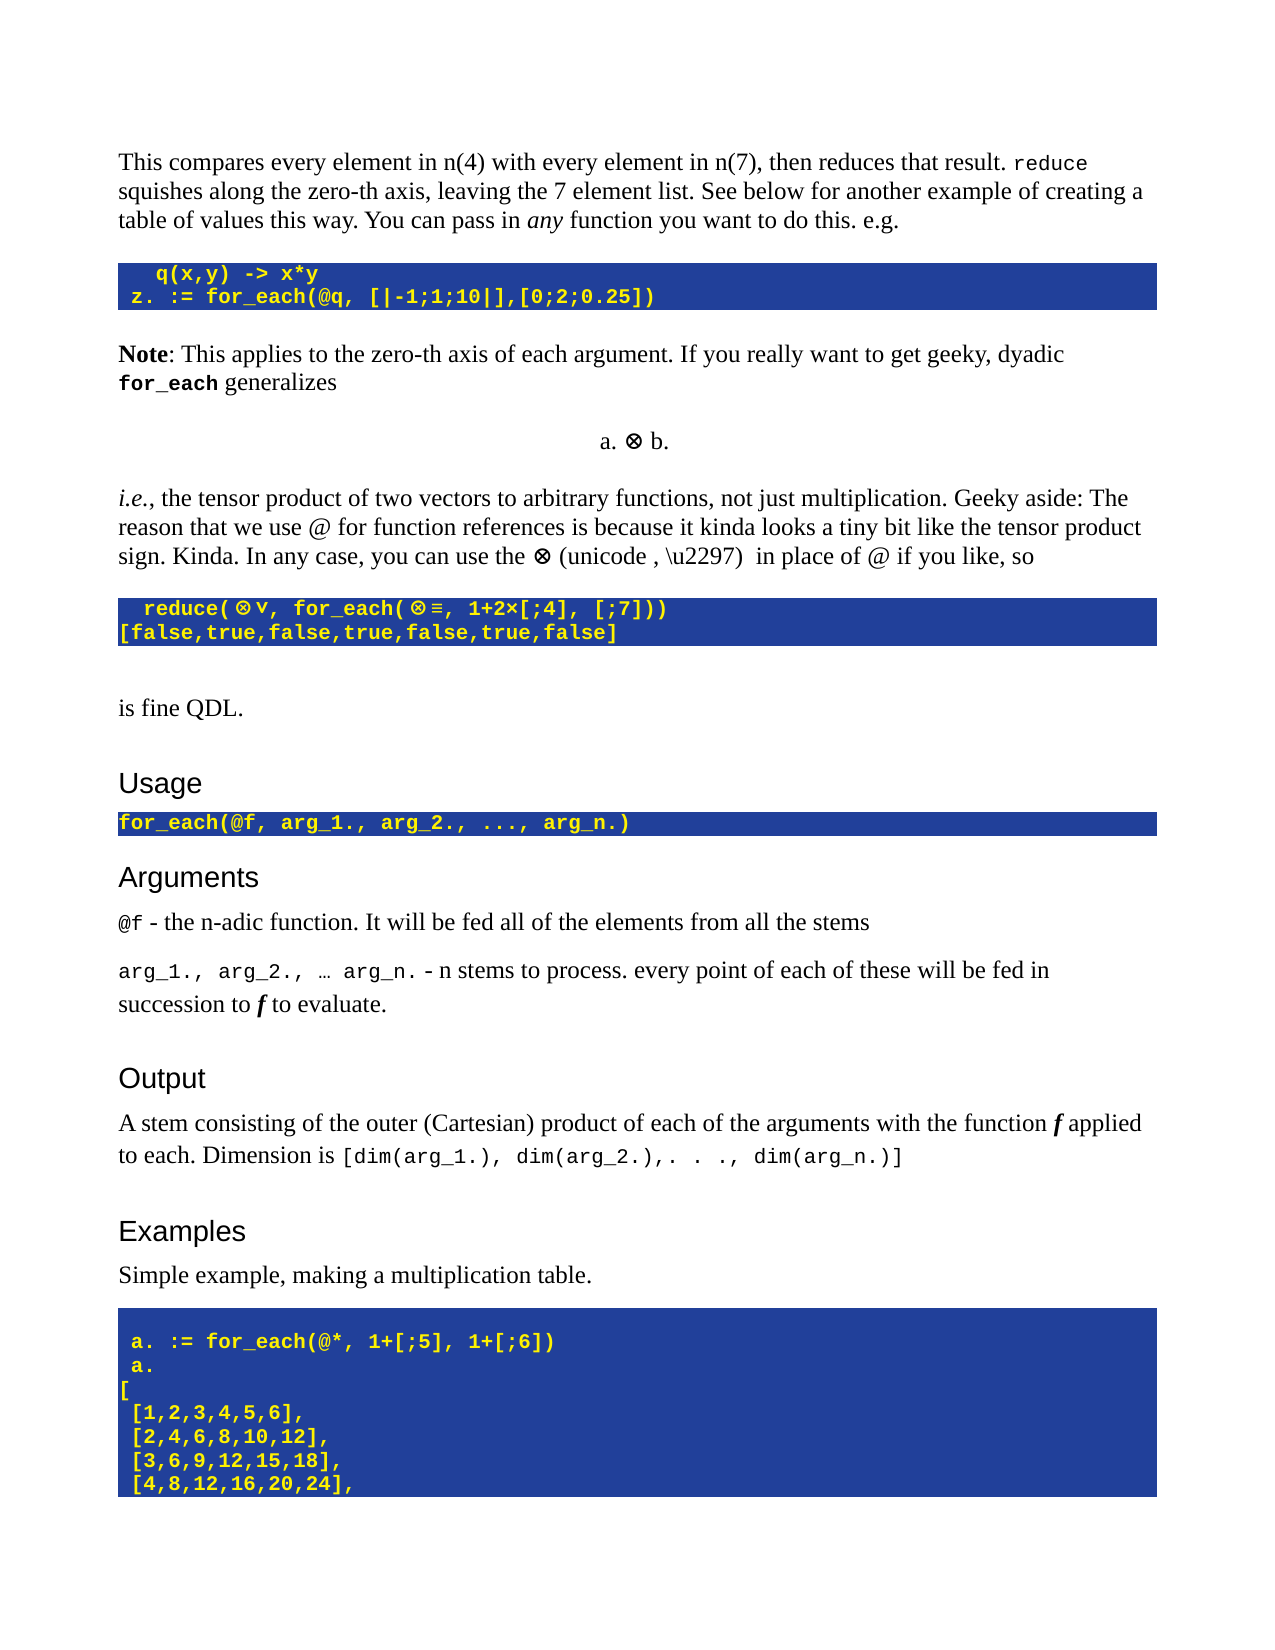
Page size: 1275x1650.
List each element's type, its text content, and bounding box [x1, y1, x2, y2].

text @f - the n-adic function. It will be fed all of the elements from all the stems [118, 907, 1157, 936]
text for_each(@f, arg_1., arg_2., ..., arg_n.) [118, 812, 1157, 836]
text a. ⊗ b. [118, 426, 1157, 454]
text reduce(⊗∨, for_each(⊗≡, 1+2×[;4], [;7])) [118, 598, 1157, 622]
text This compares every element in n(4) with every element in n(7), then reduces that result. reduce squishes along the zero-th axis, leaving the 7 element list. See below for another example of creating a table of values this way. You can pass in any function you want to do this. e.g. [118, 147, 1157, 234]
text A stem consisting of the outer (Cartesian) product of each of the arguments with the function f applied to each. Dimension is [dim(arg_1.), dim(arg_2.),. . ., dim(arg_n.)] [118, 1108, 1157, 1170]
text arg_1., arg_2., … arg_n. - n stems to process. every point of each of these will be fed in succession to f to evaluate. [118, 955, 1157, 1018]
subtitle Usage [118, 766, 1157, 799]
subtitle Output [118, 1062, 1157, 1095]
text a. := for_each(@*, 1+[;5], 1+[;6]) a. [ [1,2,3,4,5,6], [2,4,6,8,10,12], [3,6,9,12,15,18], [4,8,12,16,20,24], [118, 1308, 1157, 1497]
text q(x,y) -> x*y z. := for_each(@q, [|-1;1;10|],[0;2;0.25]) [118, 263, 1157, 310]
text is fine QDL. [118, 693, 1157, 722]
subtitle Examples [118, 1214, 1157, 1248]
subtitle Arguments [118, 861, 1157, 894]
text Simple example, making a multiplication table. [118, 1260, 1157, 1289]
text i.e., the tensor product of two vectors to arbitrary functions, not just multiplication. Geeky aside: The reason that we use @ for function references is because it kinda looks a tiny bit like the tensor product sign. Kinda. In any case, you can use the ⊗ (unicode , \u2297) in place of @ if you like, so [118, 483, 1157, 569]
text [false,true,false,true,false,true,false] [118, 622, 1157, 646]
text Note: This applies to the zero-th axis of each argument. If you really want to get geeky, dyadic for_each generalizes [118, 339, 1157, 397]
